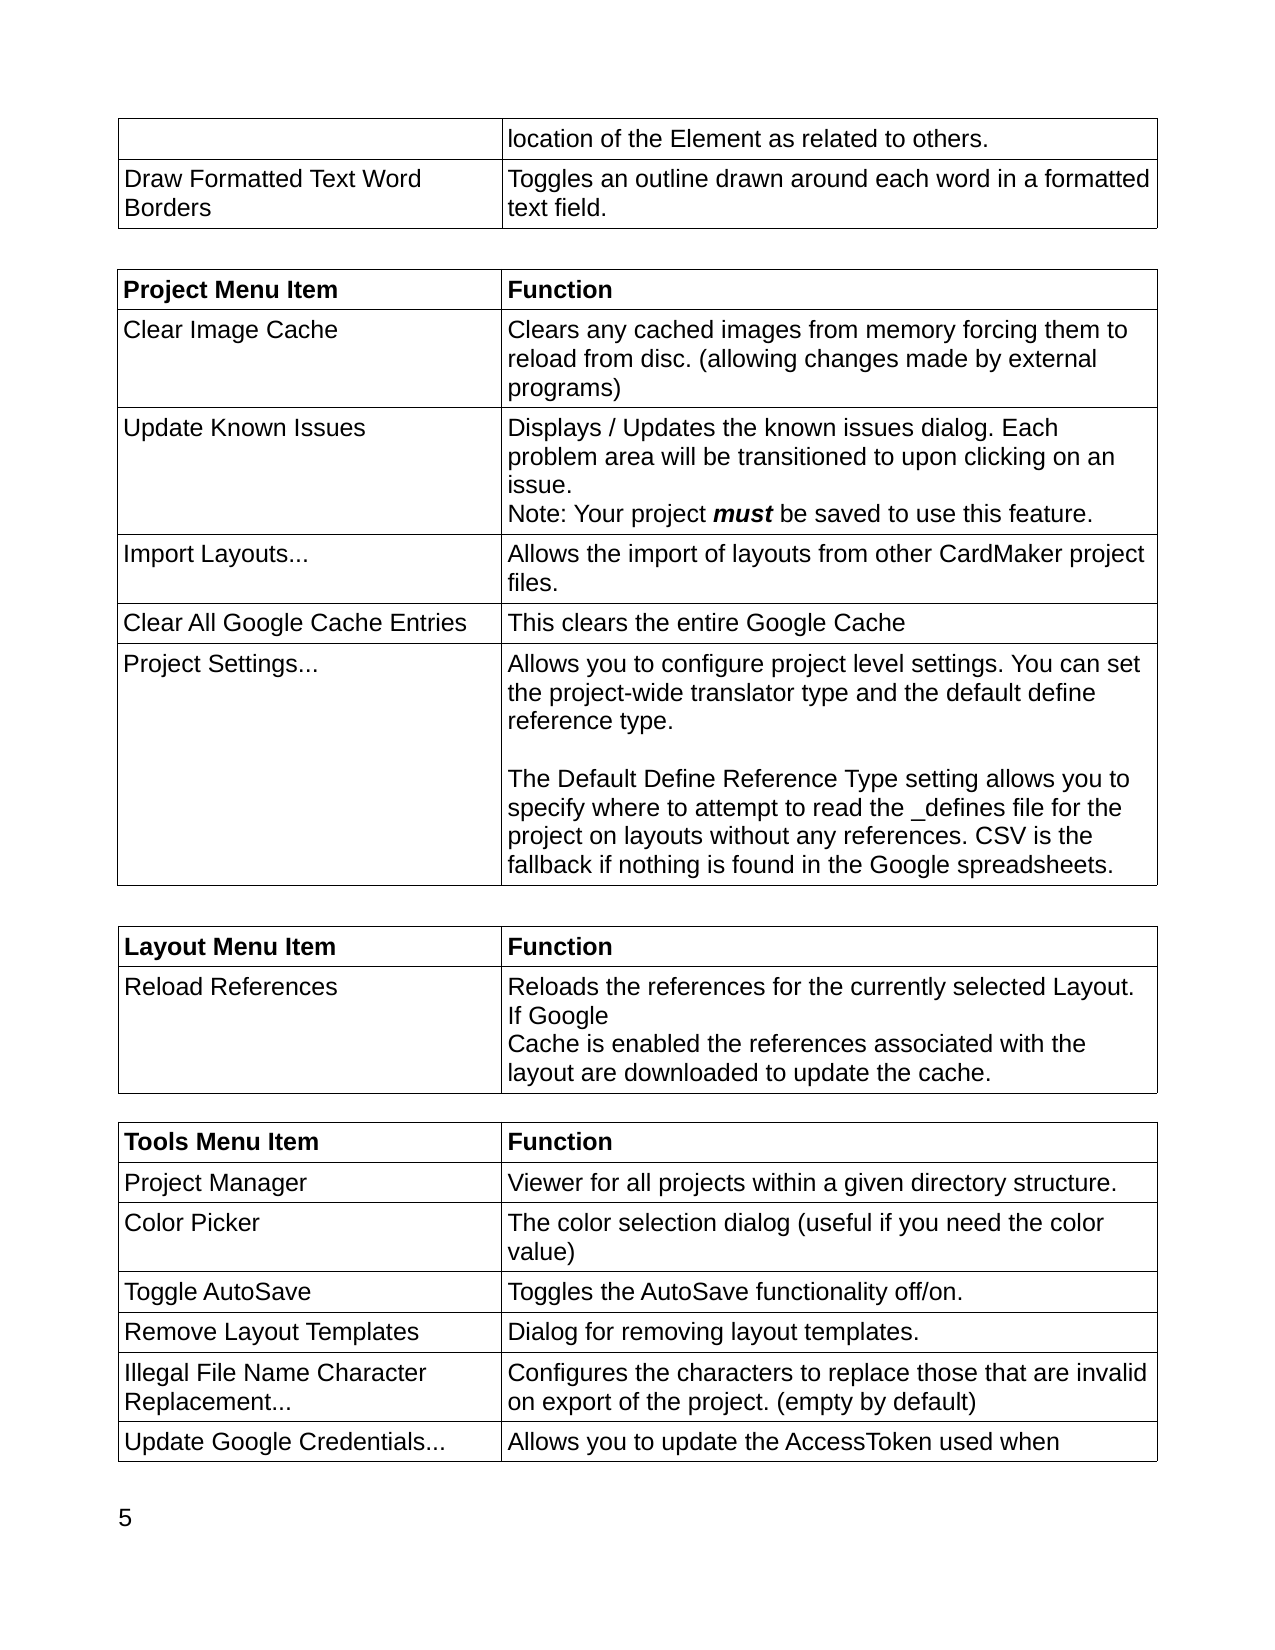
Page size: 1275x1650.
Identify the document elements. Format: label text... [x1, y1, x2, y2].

table_cell Project Manager [119, 1163, 501, 1202]
table_cell Viewer for all projects within a given directory structure. [502, 1163, 1157, 1202]
table_header Function [502, 927, 1157, 966]
table_cell Configures the characters to replace those that are invalid on export of the project. (empty by default) [502, 1353, 1157, 1421]
table_cell Allows you to update the AccessToken used when [502, 1422, 1157, 1461]
table_cell Allows the import of layouts from other CardMaker project files. [502, 535, 1157, 603]
table_cell Toggle AutoSave [119, 1272, 501, 1312]
table_cell Reloads the references for the currently selected Layout. If Google Cache is enabled the references associated with the layout are downloaded to update the cache. [502, 967, 1157, 1093]
table_cell Reload References [119, 967, 501, 1093]
table_cell Clears any cached images from memory forcing them to reload from disc. (allowing changes made by external programs) [502, 310, 1157, 407]
table_cell Dialog for removing layout templates. [502, 1313, 1157, 1352]
table_header Function [502, 1123, 1157, 1162]
table_cell Import Layouts... [118, 535, 501, 603]
table_cell Update Google Credentials... [119, 1422, 501, 1461]
table_header Layout Menu Item [119, 927, 501, 966]
table_cell Remove Layout Templates [119, 1313, 501, 1352]
table_header Function [502, 270, 1157, 309]
table_cell location of the Element as related to others. [503, 119, 1157, 158]
table_cell Displays / Updates the known issues dialog. Each problem area will be transitioned to upon clicking on an issue. Note: Your project must be saved to use this feature. [502, 408, 1157, 533]
table_header Tools Menu Item [119, 1123, 501, 1162]
table_cell Toggles an outline drawn around each word in a formatted text field. [503, 160, 1157, 227]
table_cell The color selection dialog (useful if you need the color value) [502, 1203, 1157, 1271]
table_cell Draw Formatted Text Word Borders [119, 160, 502, 227]
table_cell Update Known Issues [118, 408, 501, 533]
table_cell Allows you to configure project level settings. You can set the project-wide translator type and the default define reference type. The Default Define Reference Type setting allows you to specify where to attempt to read the _defines file for the project on layouts without any references. CSV is the fallback if nothing is found in the Google spreadsheets. [502, 644, 1157, 884]
table_cell Color Picker [119, 1203, 501, 1271]
table_cell This clears the entire Google Cache [502, 604, 1157, 643]
table_cell Clear Image Cache [118, 310, 501, 407]
table_header Project Menu Item [118, 270, 501, 309]
table_cell Illegal File Name Character Replacement... [119, 1353, 501, 1421]
table_cell [119, 119, 502, 158]
table_cell Toggles the AutoSave functionality off/on. [502, 1272, 1157, 1312]
table_cell Project Settings... [118, 644, 501, 884]
table_cell Clear All Google Cache Entries [118, 604, 501, 643]
